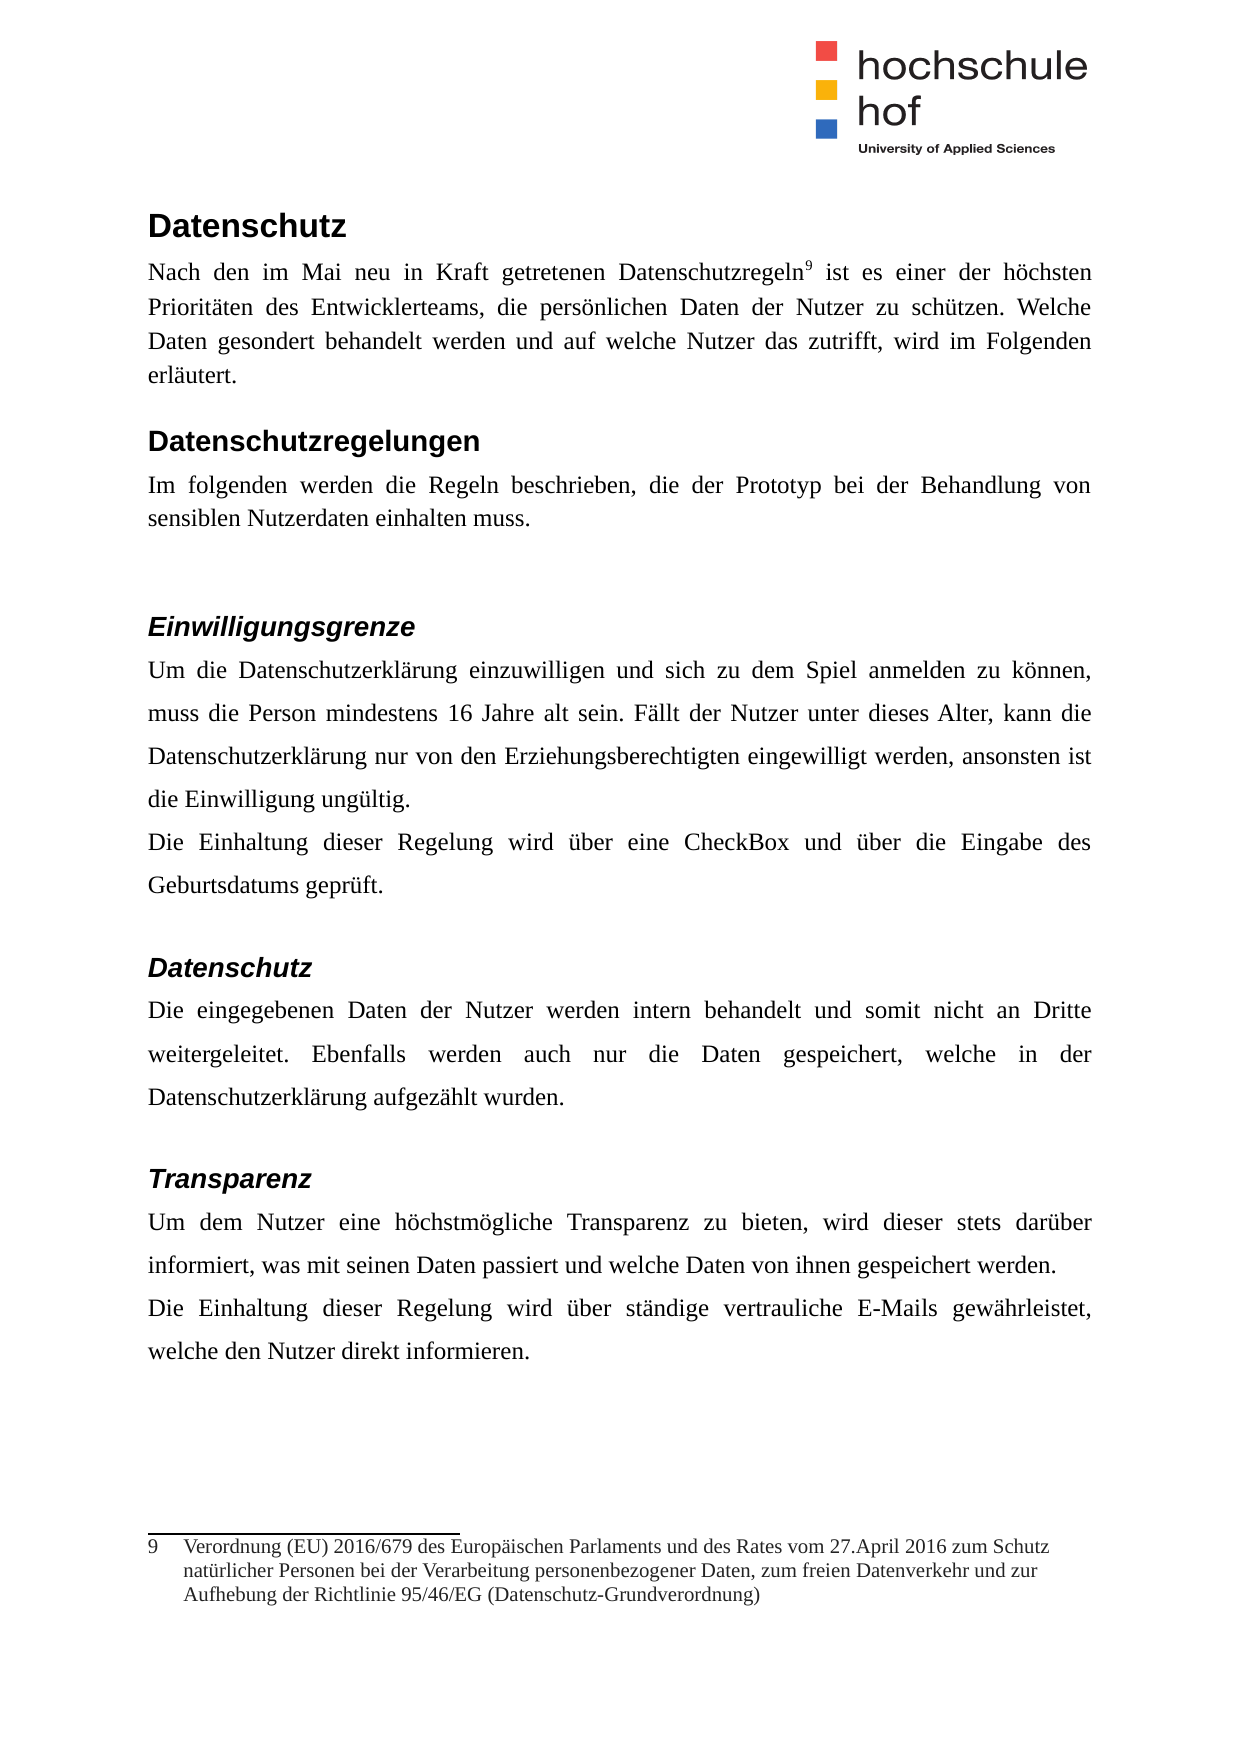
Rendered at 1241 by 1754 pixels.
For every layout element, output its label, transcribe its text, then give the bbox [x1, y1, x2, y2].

text Die Einhaltung dieser Regelung wird über eine CheckBox und über die Eingabe des Geburtsdatums geprüft. [148, 827, 1092, 899]
subtitle Datenschutzregelungen [148, 424, 1092, 458]
text Die eingegebenen Daten der Nutzer werden intern behandelt und somit nicht an Dritte weitergeleitet. Ebenfalls werden auch nur die Daten gespeichert, welche in der Datenschutzerklärung aufgezählt wurden. [148, 996, 1092, 1111]
picture [815, 41, 1087, 155]
text Um die Datenschutzerklärung einzuwilligen und sich zu dem Spiel anmelden zu können, muss die Person mindestens 16 Jahre alt sein. Fällt der Nutzer unter dieses Alter, kann die Datenschutzerklärung nur von den Erziehungsberechtigten eingewilligt werden, ansonsten ist die Einwilligung ungültig. [148, 655, 1092, 813]
subtitle Einwilligungsgrenze [148, 611, 1092, 642]
text Um dem Nutzer eine höchstmögliche Transparenz zu bieten, wird dieser stets darüber informiert, was mit seinen Daten passiert und welche Daten von ihnen gespeichert werden. [148, 1207, 1092, 1279]
text Nach den im Mai neu in Kraft getretenen Datenschutzregeln ist es einer der höchsten Prioritäten des Entwicklerteams, die persönlichen Daten der Nutzer zu schützen. Welche Daten gesondert behandelt werden und auf welche Nutzer das zutrifft, wird im Folgenden erläutert. [148, 257, 1092, 389]
subtitle Datenschutz [148, 206, 1092, 244]
subtitle Transparenz [148, 1163, 1092, 1194]
text Verordnung (EU) 2016/679 des Europäischen Parlaments und des Rates vom 27.April 2016 zum Schutz natürlicher Personen bei der Verarbeitung personenbezogener Daten, zum freien Datenverkehr und zur Aufhebung der Richtlinie 95/46/EG (Datenschutz-Grundverordnung) [148, 1534, 1092, 1606]
text Die Einhaltung dieser Regelung wird über ständige vertrauliche E-Mails gewährleistet, welche den Nutzer direkt informieren. [148, 1293, 1092, 1365]
text Im folgenden werden die Regeln beschrieben, die der Prototyp bei der Behandlung von sensiblen Nutzerdaten einhalten muss. [148, 470, 1092, 532]
subtitle Datenschutz [148, 951, 1092, 983]
